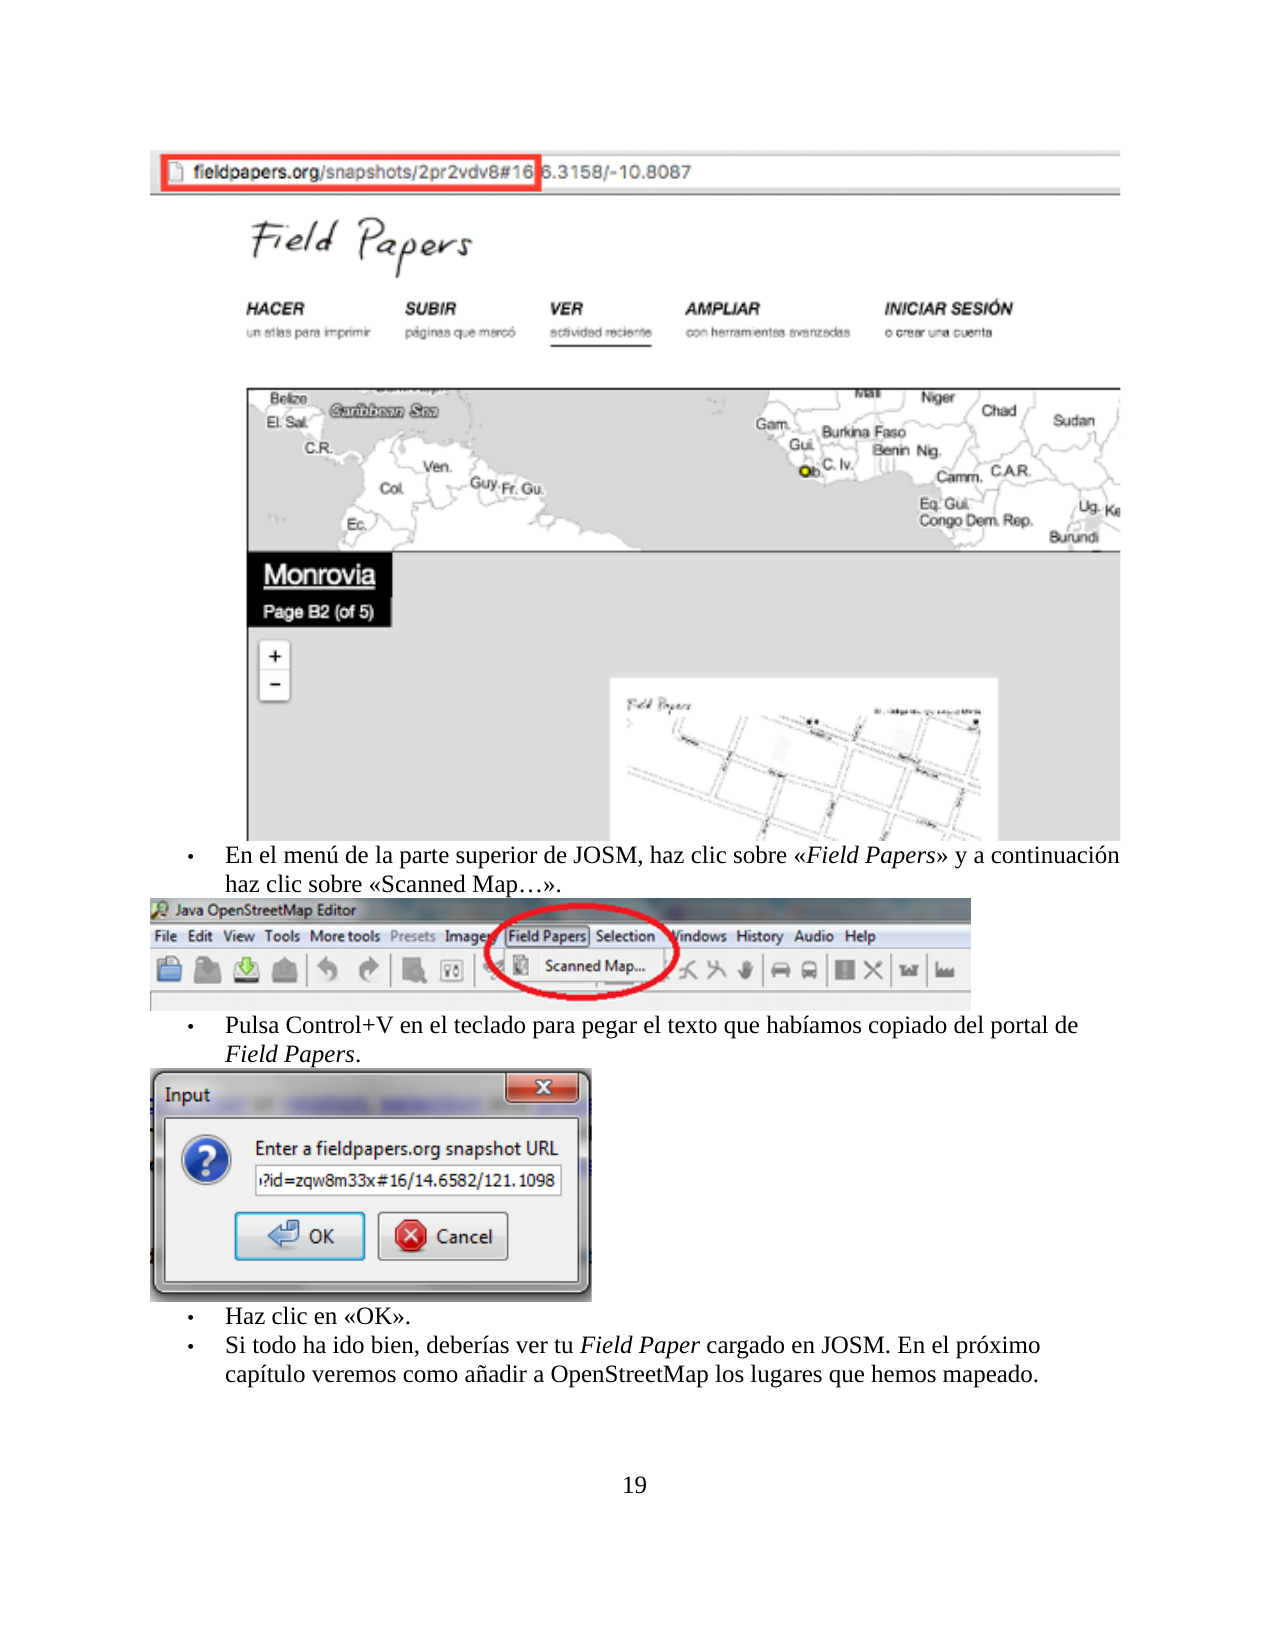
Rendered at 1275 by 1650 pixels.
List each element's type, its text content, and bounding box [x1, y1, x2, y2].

list Pulsa Control+V en el teclado para pegar el texto que habíamos copiado del portal de Field Papers. [187, 1011, 1125, 1068]
list En el menú de la parte superior de JOSM, haz clic sobre «Field Papers» y a continuación haz clic sobre «Scanned Map…». [187, 841, 1125, 898]
list Si todo ha ido bien, deberías ver tu Field Paper cargado en JOSM. En el próximo capítulo veremos como añadir a OpenStreetMap los lugares que hemos mapeado. [187, 1330, 1125, 1388]
picture [150, 1068, 592, 1302]
picture [150, 150, 1121, 841]
list Haz clic en «OK». [187, 1301, 1125, 1330]
picture [150, 898, 971, 1011]
